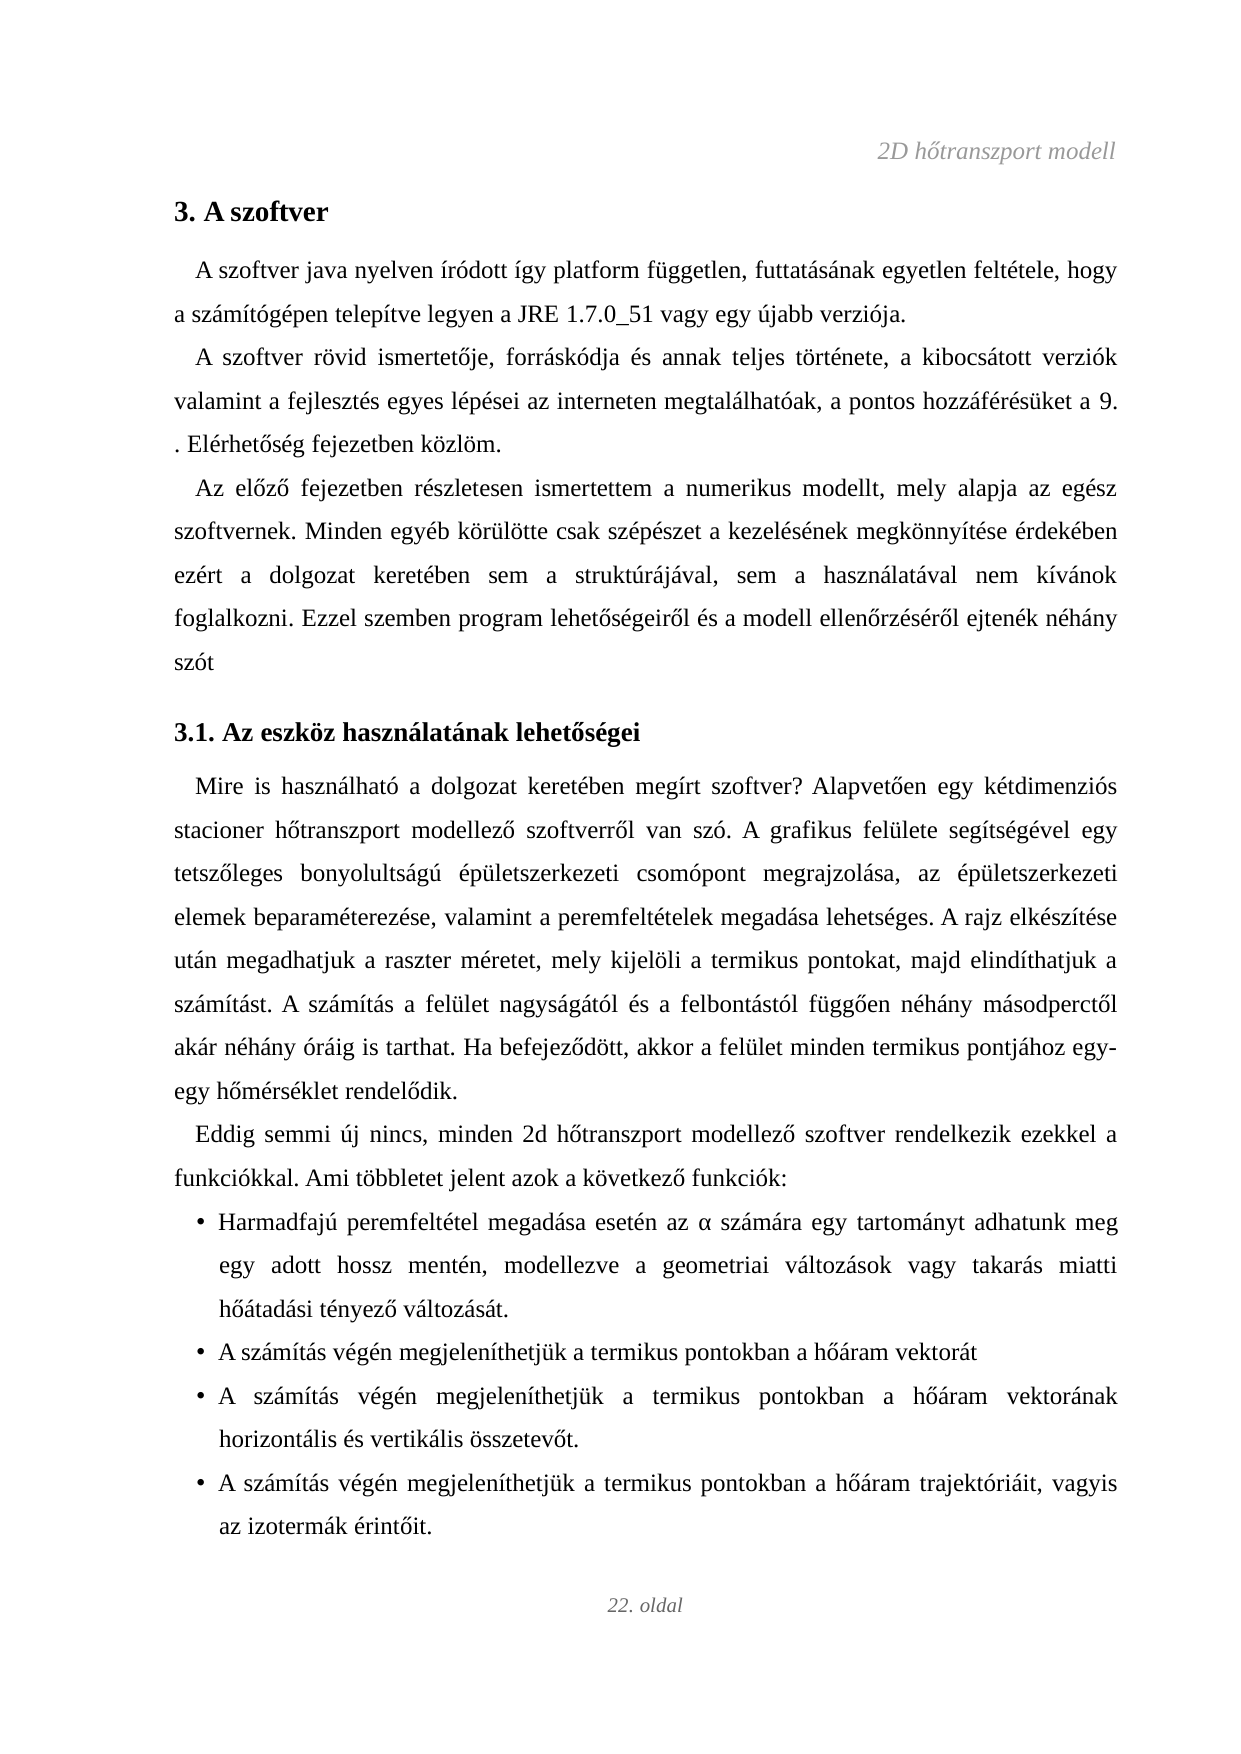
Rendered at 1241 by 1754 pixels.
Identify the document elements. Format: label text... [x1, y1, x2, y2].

list A számítás végén megjeleníthetjük a termikus pontokban a hőáram trajektóriáit, vagyis az izotermák érintőit. [196, 1468, 1118, 1540]
subtitle A szoftver [174, 194, 1118, 228]
list Harmadfajú peremfeltétel megadása esetén az α számára egy tartományt adhatunk meg egy adott hossz mentén, modellezve a geometriai változások vagy takarás miatti hőátadási tényező változását. [196, 1206, 1118, 1322]
text A szoftver java nyelven íródott így platform független, futtatásának egyetlen feltétele, hogy a számítógépen telepítve legyen a JRE 1.7.0_51 vagy egy újabb verziója. [174, 255, 1118, 328]
list A számítás végén megjeleníthetjük a termikus pontokban a hőáram vektorának horizontális és vertikális összetevőt. [196, 1381, 1118, 1453]
text Az előző fejezetben részletesen ismertettem a numerikus modellt, mely alapja az egész szoftvernek. Minden egyéb körülötte csak szépészet a kezelésének megkönnyítése érdekében ezért a dolgozat keretében sem a struktúrájával, sem a használatával nem kívánok foglalkozni. Ezzel szemben program lehetőségeiről és a modell ellenőrzéséről ejtenék néhány szót [174, 473, 1118, 676]
list A számítás végén megjeleníthetjük a termikus pontokban a hőáram vektorát [196, 1337, 1118, 1366]
text Eddig semmi új nincs, minden 2d hőtranszport modellező szoftver rendelkezik ezekkel a funkciókkal. Ami többletet jelent azok a következő funkciók: [174, 1119, 1118, 1192]
text A szoftver rövid ismertetője, forráskódja és annak teljes története, a kibocsátott verziók valamint a fejlesztés egyes lépései az interneten megtalálhatóak, a pontos hozzáférésüket a 9. Elérhetőség fejezetben közlöm. [174, 342, 1118, 458]
text Mire is használható a dolgozat keretében megírt szoftver? Alapvetően egy kétdimenziós stacioner hőtranszport modellező szoftverről van szó. A grafikus felülete segítségével egy tetszőleges bonyolultságú épületszerkezeti csomópont megrajzolása, az épületszerkezeti elemek beparaméterezése, valamint a peremfeltételek megadása lehetséges. A rajz elkészítése után megadhatjuk a raszter méretet, mely kijelöli a termikus pontokat, majd elindíthatjuk a számítást. A számítás a felület nagyságától és a felbontástól függően néhány másodperctől akár néhány óráig is tarthat. Ha befejeződött, akkor a felület minden termikus pontjához egy-egy hőmérséklet rendelődik. [174, 771, 1118, 1105]
subtitle Az eszköz használatának lehetőségei [174, 716, 1118, 747]
